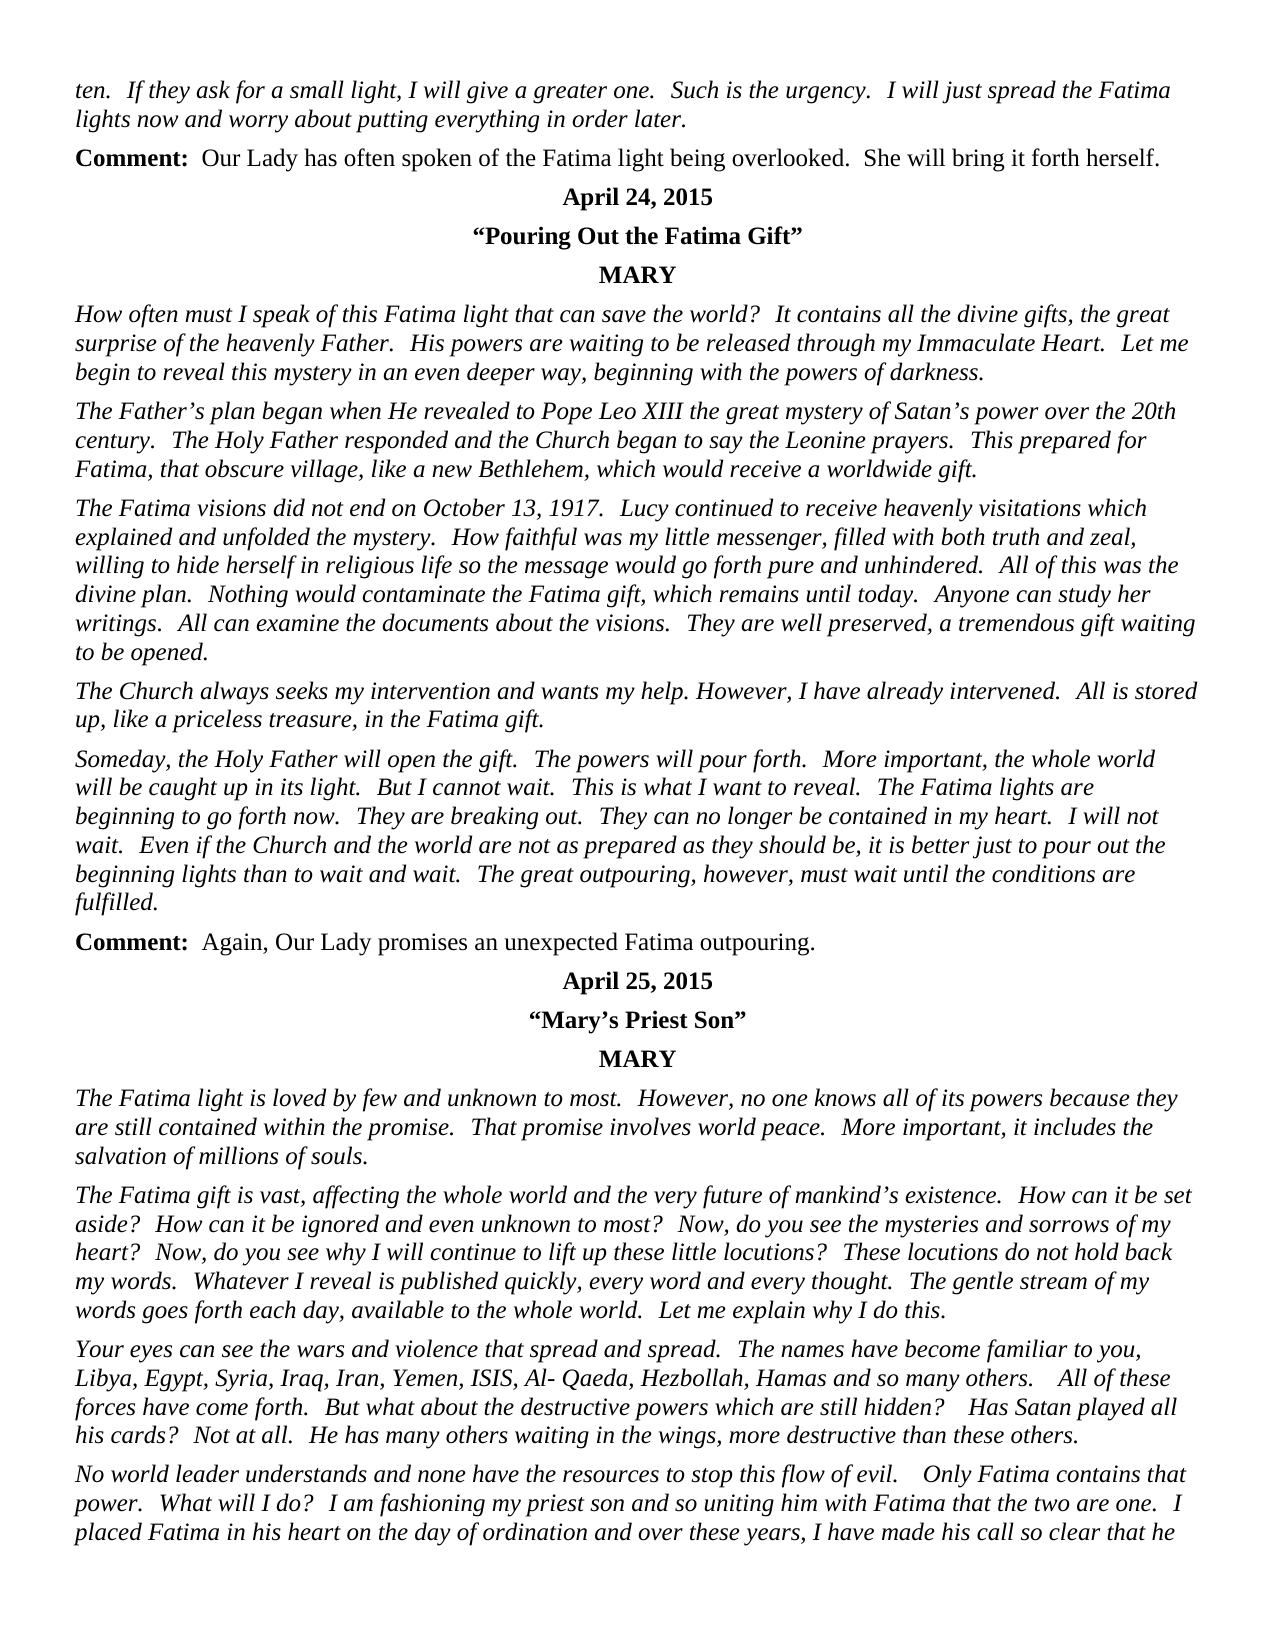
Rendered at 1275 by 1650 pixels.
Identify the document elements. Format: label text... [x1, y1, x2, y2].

text Comment: Again, Our Lady promises an unexpected Fatima outpouring. [75, 927, 1200, 955]
text ten. If they ask for a small light, I will give a greater one. Such is the urgency. I will just spread the Fatima lights now and worry about putting everything in order later. [75, 75, 1200, 132]
text April 25, 2015 [75, 966, 1200, 994]
text How often must I speak of this Fatima light that can save the world? It contains all the divine gifts, the great surprise of the heavenly Father. His powers are waiting to be released through my Immaculate Heart. Let me begin to reveal this mystery in an even deeper way, beginning with the powers of darkness. [75, 299, 1200, 386]
text MARY [75, 1044, 1200, 1073]
text No world leader understands and none have the resources to stop this flow of evil. Only Fatima contains that power. What will I do? I am fashioning my priest son and so uniting him with Fatima that the two are one. I placed Fatima in his heart on the day of ordination and over these years, I have made his call so clear that he [75, 1459, 1200, 1546]
text The Fatima visions did not end on October 13, 1917. Lucy continued to receive heavenly visitations which explained and unfolded the mystery. How faithful was my little messenger, filled with both truth and zeal, willing to hide herself in religious life so the message would go forth pure and unhindered. All of this was the divine plan. Nothing would contaminate the Fatima gift, which remains until today. Anyone can study her writings. All can examine the documents about the visions. They are well preserved, a tremendous gift waiting to be opened. [75, 493, 1200, 665]
text Someday, the Holy Father will open the gift. The powers will pour forth. More important, the whole world will be caught up in its light. But I cannot wait. This is what I want to reveal. The Fatima lights are beginning to go forth now. They are breaking out. They can no longer be contained in my heart. I will not wait. Even if the Church and the world are not as prepared as they should be, it is better just to pour out the beginning lights than to wait and wait. The great outpouring, however, must wait until the conditions are fulfilled. [75, 744, 1200, 916]
text Your eyes can see the wars and violence that spread and spread. The names have become familiar to you, Libya, Egypt, Syria, Iraq, Iran, Yemen, ISIS, Al- Qaeda, Hezbollah, Hamas and so many others. All of these forces have come forth. But what about the destructive powers which are still hidden? Has Satan played all his cards? Not at all. He has many others waiting in the wings, more destructive than these others. [75, 1334, 1200, 1449]
text MARY [75, 260, 1200, 289]
text The Fatima light is loved by few and unknown to most. However, no one knows all of its powers because they are still contained within the promise. That promise involves world peace. More important, it includes the salvation of millions of souls. [75, 1083, 1200, 1169]
text “Pouring Out the Fatima Gift” [75, 221, 1200, 250]
text The Church always seeks my intervention and wants my help. However, I have already intervened. All is stored up, like a priceless treasure, in the Fatima gift. [75, 676, 1200, 733]
text “Mary’s Priest Son” [75, 1005, 1200, 1034]
text The Fatima gift is vast, affecting the whole world and the very future of mankind’s existence. How can it be set aside? How can it be ignored and even unknown to most? Now, do you see the mysteries and sorrows of my heart? Now, do you see why I will continue to lift up these little locutions? These locutions do not hold back my words. Whatever I reveal is published quickly, every word and every thought. The gentle stream of my words goes forth each day, available to the whole world. Let me explain why I do this. [75, 1180, 1200, 1324]
text Comment: Our Lady has often spoken of the Fatima light being overlooked. She will bring it forth herself. [75, 143, 1200, 172]
text April 24, 2015 [75, 182, 1200, 211]
text The Father’s plan began when He revealed to Pope Leo XIII the great mystery of Satan’s power over the 20th century. The Holy Father responded and the Church began to say the Leonine prayers. This prepared for Fatima, that obscure village, like a new Bethlehem, which would receive a worldwide gift. [75, 396, 1200, 482]
